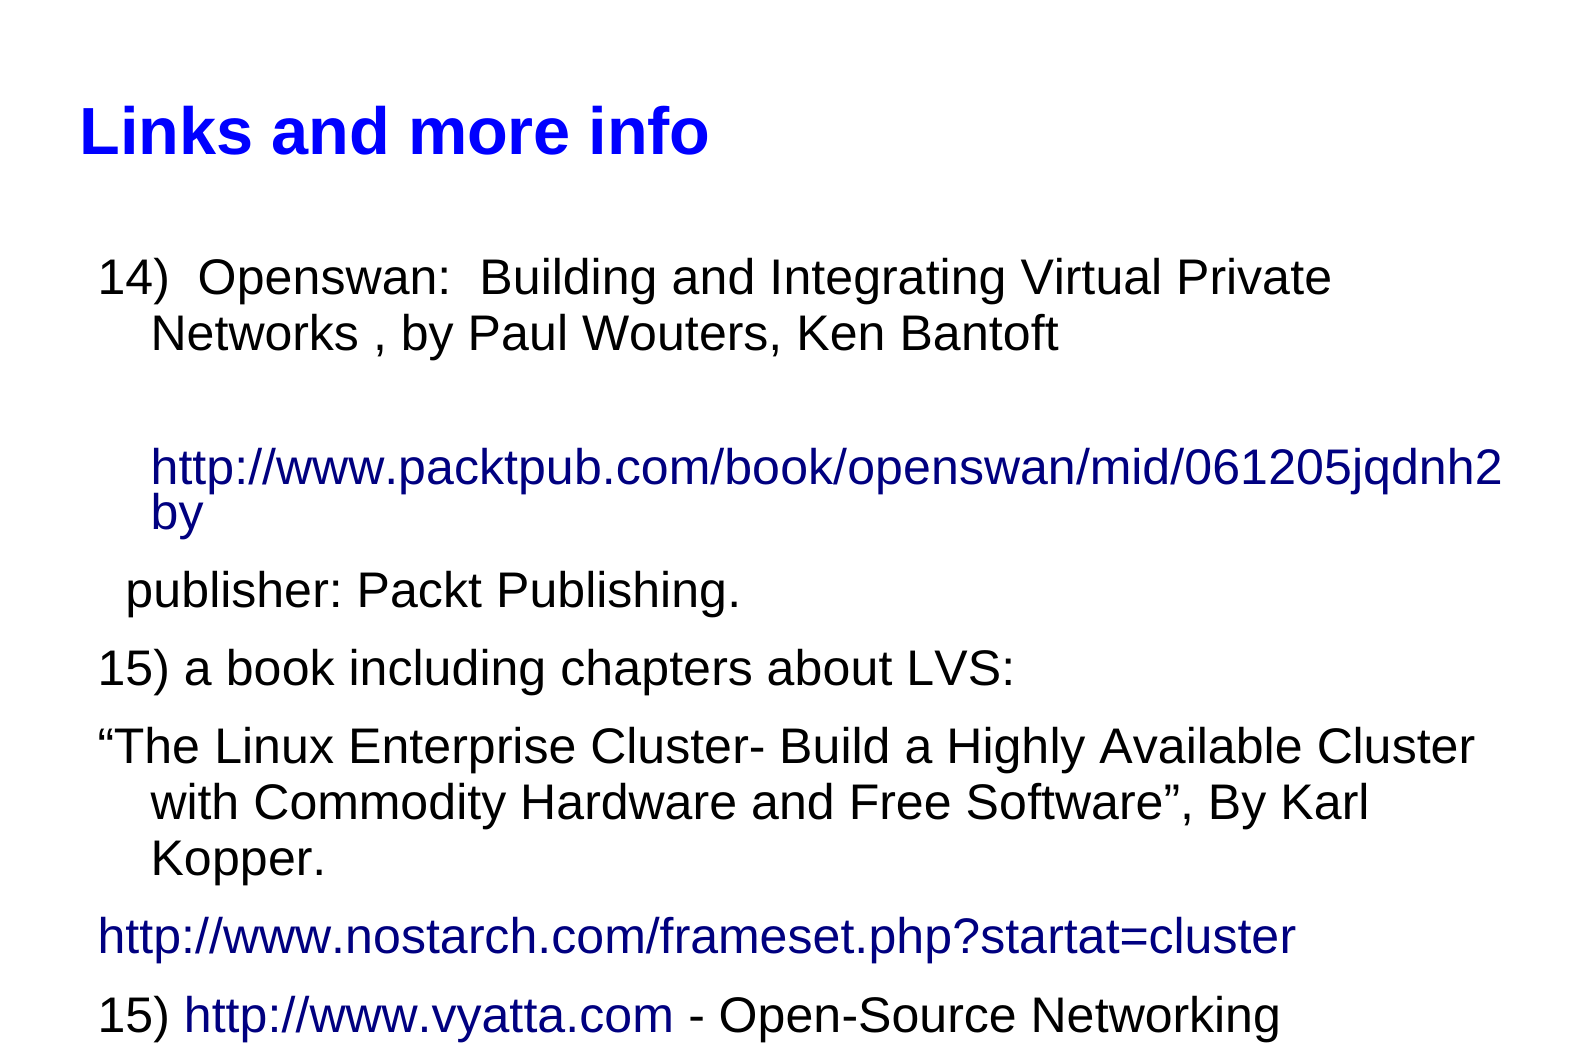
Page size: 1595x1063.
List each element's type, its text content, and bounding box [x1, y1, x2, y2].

title Links and more info [79, 49, 1515, 213]
list 14) Openswan: Building and Integrating Virtual Private Networks , by Paul Wouters, Ken Bantoft http://www.packtpub.com/book/openswan/mid/061205jqdnh2by publisher: Packt Publishing. 15) a book including chapters about LVS: “The Linux Enterprise Cluster- Build a Highly Available Cluster with Commodity Hardware and Free Software”, By Karl Kopper. http://www.nostarch.com/frameset.php?startat=cluster 15) http://www.vyatta.com - Open-Source Networking [79, 248, 1515, 1063]
